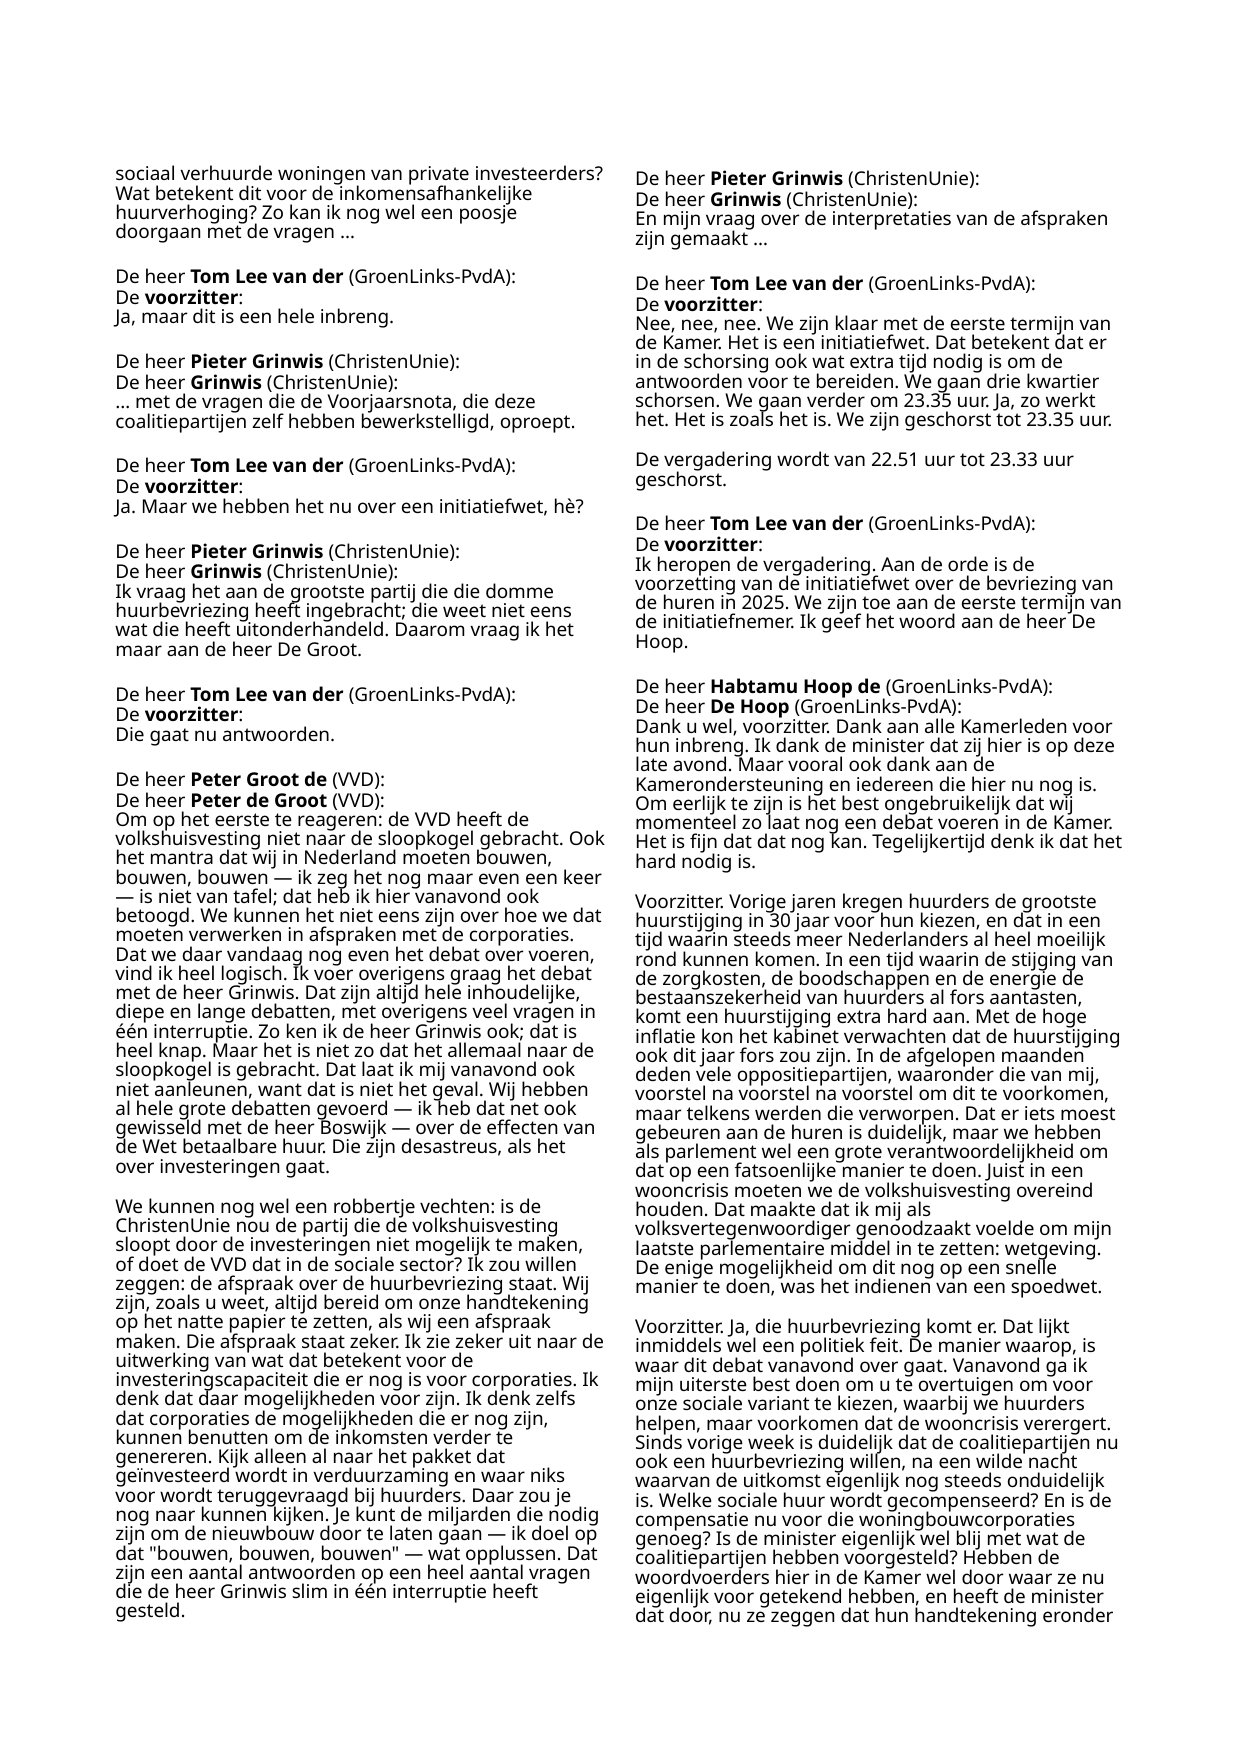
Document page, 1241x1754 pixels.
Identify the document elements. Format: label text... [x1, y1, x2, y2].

text De heer Grinwis (ChristenUnie): [115, 374, 605, 393]
text Ja, maar dit is een hele inbreng. [115, 308, 605, 327]
text De heer Tom Lee van der (GroenLinks-PvdA): [115, 453, 605, 478]
text Dank u wel, voorzitter. Dank aan alle Kamerleden voor hun inbreng. Ik dank de minister dat zij hier is op deze late avond. Maar vooral ook dank aan de Kamerondersteuning en iedereen die hier nu nog is. Om eerlijk te zijn is het best ongebruikelijk dat wij momenteel zo laat nog een debat voeren in de Kamer. Het is fijn dat dat nog kan. Tegelijkertijd denk ik dat het hard nodig is. [635, 718, 1125, 872]
text Ja. Maar we hebben het nu over een initiatiefwet, hè? [115, 498, 605, 517]
text Ik heropen de vergadering. Aan de orde is de voorzetting van de initiatiefwet over de bevriezing van de huren in 2025. We zijn toe aan de eerste termijn van de initiatiefnemer. Ik geef het woord aan de heer De Hoop. [635, 556, 1125, 652]
text En mijn vraag over de interpretaties van de afspraken zijn gemaakt … [635, 210, 1125, 249]
text De heer Peter de Groot (VVD): [115, 792, 605, 811]
text Voorzitter. Ja, die huurbevriezing komt er. Dat lijkt inmiddels wel een politiek feit. De manier waarop, is waar dit debat vanavond over gaat. Vanavond ga ik mijn uiterste best doen om u te overtuigen om voor onze sociale variant te kiezen, waarbij we huurders helpen, maar voorkomen dat de wooncrisis verergert. Sinds vorige week is duidelijk dat de coalitiepartijen nu ook een huurbevriezing willen, na een wilde nacht waarvan de uitkomst eigenlijk nog steeds onduidelijk is. Welke sociale huur wordt gecompenseerd? En is de compensatie nu voor die woningbouwcorporaties genoeg? Is de minister eigenlijk wel blij met wat de coalitiepartijen hebben voorgesteld? Hebben de woordvoerders hier in de Kamer wel door waar ze nu eigenlijk voor getekend hebben, en heeft de minister dat door, nu ze zeggen dat hun handtekening eronder [635, 1318, 1125, 1626]
text De voorzitter: [115, 289, 605, 308]
text De heer Tom Lee van der (GroenLinks-PvdA): [115, 681, 605, 706]
text De heer Tom Lee van der (GroenLinks-PvdA): [115, 263, 605, 289]
text De vergadering wordt van 22.51 uur tot 23.33 uur geschorst. [635, 451, 1125, 490]
text De heer Pieter Grinwis (ChristenUnie): [635, 165, 1125, 191]
text Die gaat nu antwoorden. [115, 726, 605, 745]
text Nee, nee, nee. We zijn klaar met de eerste termijn van de Kamer. Het is een initiatiefwet. Dat betekent dat er in de schorsing ook wat extra tijd nodig is om de antwoorden voor te bereiden. We gaan drie kwartier schorsen. We gaan verder om 23.35 uur. Ja, zo werkt het. Het is zoals het is. We zijn geschorst tot 23.35 uur. [635, 315, 1125, 430]
text De voorzitter: [115, 478, 605, 498]
text De heer Grinwis (ChristenUnie): [115, 563, 605, 583]
text De heer Pieter Grinwis (ChristenUnie): [115, 538, 605, 563]
text We kunnen nog wel een robbertje vechten: is de ChristenUnie nou de partij die de volkshuisvesting sloopt door de investeringen niet mogelijk te maken, of doet de VVD dat in de sociale sector? Ik zou willen zeggen: de afspraak over de huurbevriezing staat. Wij zijn, zoals u weet, altijd bereid om onze handtekening op het natte papier te zetten, als wij een afspraak maken. Die afspraak staat zeker. Ik zie zeker uit naar de uitwerking van wat dat betekent voor de investeringscapaciteit die er nog is voor corporaties. Ik denk dat daar mogelijkheden voor zijn. Ik denk zelfs dat corporaties de mogelijkheden die er nog zijn, kunnen benutten om de inkomsten verder te genereren. Kijk alleen al naar het pakket dat geïnvesteerd wordt in verduurzaming en waar niks voor wordt teruggevraagd bij huurders. Daar zou je nog naar kunnen kijken. Je kunt de miljarden die nodig zijn om de nieuwbouw door te laten gaan — ik doel op dat "bouwen, bouwen, bouwen" — wat opplussen. Dat zijn een aantal antwoorden op een heel aantal vragen die de heer Grinwis slim in één interruptie heeft gesteld. [115, 1198, 605, 1622]
text De voorzitter: [635, 536, 1125, 556]
text sociaal verhuurde woningen van private investeerders? Wat betekent dit voor de inkomensafhankelijke huurverhoging? Zo kan ik nog wel een poosje doorgaan met de vragen … [115, 165, 605, 242]
text … met de vragen die de Voorjaarsnota, die deze coalitiepartijen zelf hebben bewerkstelligd, oproept. [115, 393, 605, 432]
text Ik vraag het aan de grootste partij die die domme huurbevriezing heeft ingebracht; die weet niet eens wat die heeft uitonderhandeld. Daarom vraag ik het maar aan de heer De Groot. [115, 583, 605, 660]
text Om op het eerste te reageren: de VVD heeft de volkshuisvesting niet naar de sloopkogel gebracht. Ook het mantra dat wij in Nederland moeten bouwen, bouwen, bouwen — ik zeg het nog maar even een keer — is niet van tafel; dat heb ik hier vanavond ook betoogd. We kunnen het niet eens zijn over hoe we dat moeten verwerken in afspraken met de corporaties. Dat we daar vandaag nog even het debat over voeren, vind ik heel logisch. Ik voer overigens graag het debat met de heer Grinwis. Dat zijn altijd hele inhoudelijke, diepe en lange debatten, met overigens veel vragen in één interruptie. Zo ken ik de heer Grinwis ook; dat is heel knap. Maar het is niet zo dat het allemaal naar de sloopkogel is gebracht. Dat laat ik mij vanavond ook niet aanleunen, want dat is niet het geval. Wij hebben al hele grote debatten gevoerd — ik heb dat net ook gewisseld met de heer Boswijk — over de effecten van de Wet betaalbare huur. Die zijn desastreus, als het over investeringen gaat. [115, 811, 605, 1177]
text Voorzitter. Vorige jaren kregen huurders de grootste huurstijging in 30 jaar voor hun kiezen, en dat in een tijd waarin steeds meer Nederlanders al heel moeilijk rond kunnen komen. In een tijd waarin de stijging van de zorgkosten, de boodschappen en de energie de bestaanszekerheid van huurders al fors aantasten, komt een huurstijging extra hard aan. Met de hoge inflatie kon het kabinet verwachten dat de huurstijging ook dit jaar fors zou zijn. In de afgelopen maanden deden vele oppositiepartijen, waaronder die van mij, voorstel na voorstel na voorstel om dit te voorkomen, maar telkens werden die verworpen. Dat er iets moest gebeuren aan de huren is duidelijk, maar we hebben als parlement wel een grote verantwoordelijkheid om dat op een fatsoenlijke manier te doen. Juist in een wooncrisis moeten we de volkshuisvesting overeind houden. Dat maakte dat ik mij als volksvertegenwoordiger genoodzaakt voelde om mijn laatste parlementaire middel in te zetten: wetgeving. De enige mogelijkheid om dit nog op een snelle manier te doen, was het indienen van een spoedwet. [635, 893, 1125, 1297]
text De heer Habtamu Hoop de (GroenLinks-PvdA): [635, 673, 1125, 698]
text De heer Pieter Grinwis (ChristenUnie): [115, 348, 605, 374]
text De heer Tom Lee van der (GroenLinks-PvdA): [635, 511, 1125, 536]
text De voorzitter: [635, 296, 1125, 315]
text De heer Tom Lee van der (GroenLinks-PvdA): [635, 270, 1125, 296]
text De heer Grinwis (ChristenUnie): [635, 191, 1125, 210]
text De heer Peter Groot de (VVD): [115, 766, 605, 792]
text De heer De Hoop (GroenLinks-PvdA): [635, 698, 1125, 718]
text De voorzitter: [115, 706, 605, 726]
